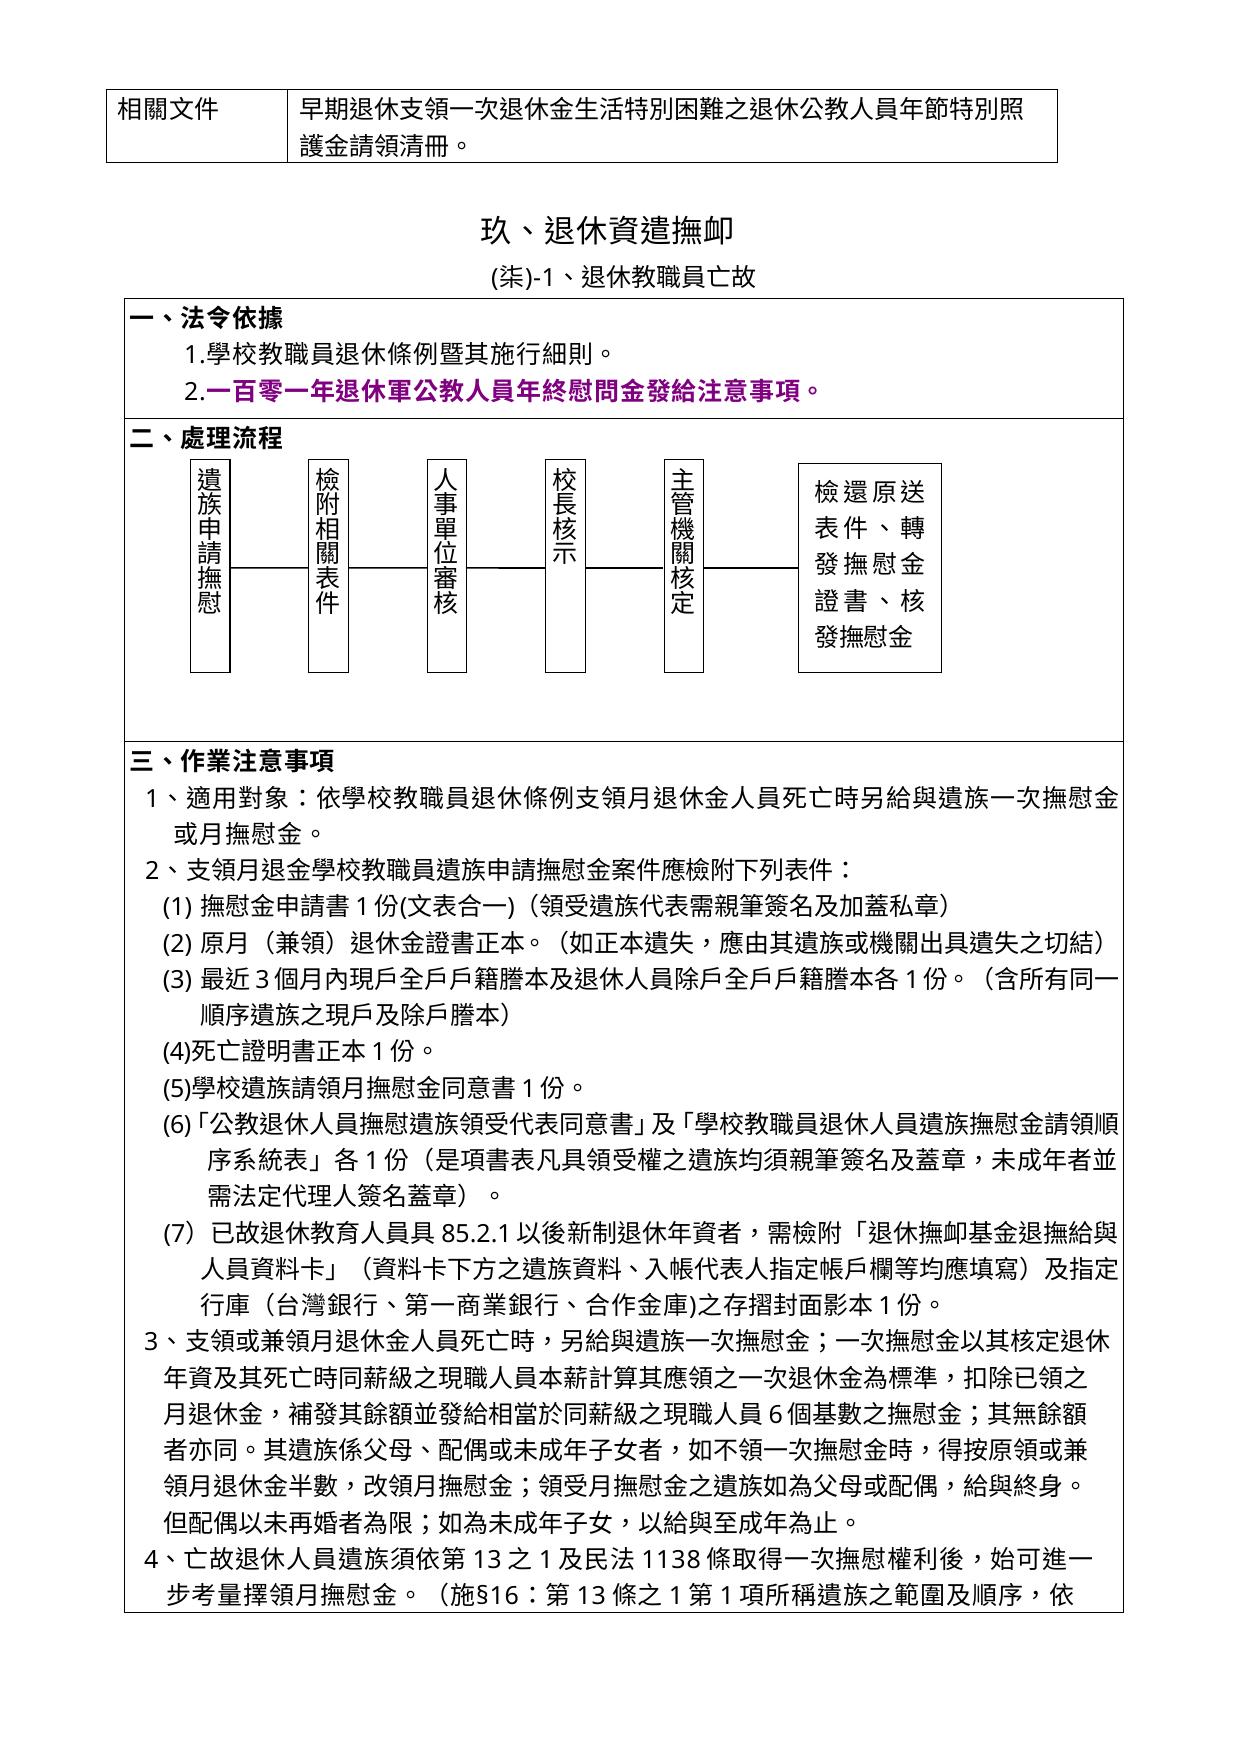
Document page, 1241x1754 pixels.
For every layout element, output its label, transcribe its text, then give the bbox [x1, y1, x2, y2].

table_header 一、法令依據 1.學校教職員退休條例暨其施行細則。 2.一百零一年退休軍公教人員年終慰問金發給注意事項。 [125, 299, 1123, 417]
text (柒)-1、退休教職員亡故 [118, 257, 1122, 293]
table_cell 相關文件 [107, 90, 287, 162]
table_cell 二、處理流程 [125, 419, 1123, 741]
table_cell 三、作業注意事項 1、適用對象：依學校教職員退休條例支領月退休金人員死亡時另給與遺族一次撫慰金或月撫慰金。 2、支領月退金學校教職員遺族申請撫慰金案件應檢附下列表件： 撫慰金申請書1份(文表合一)（領受遺族代表需親筆簽名及加蓋私章） 原月（兼領）退休金證書正本。（如正本遺失，應由其遺族或機關出具遺失之切結） 最近3個月內現戶全戶戶籍謄本及退休人員除戶全戶戶籍謄本各1份。（含所有同一順序遺族之現戶及除戶謄本） (4)死亡證明書正本1份。 (5)學校遺族請領月撫慰金同意書1份。 (6)「公教退休人員撫慰遺族領受代表同意書」及「學校教職員退休人員遺族撫慰金請領順序系統表」各1份（是項書表凡具領受權之遺族均須親筆簽名及蓋章，未成年者並需法定代理人簽名蓋章）。 (7）已故退休教育人員具85.2.1以後新制退休年資者，需檢附「退休撫卹基金退撫給與人員資料卡」（資料卡下方之遺族資料、入帳代表人指定帳戶欄等均應填寫）及指定行庫（台灣銀行、第一商業銀行、合作金庫)之存摺封面影本1份。 3、支領或兼領月退休金人員死亡時，另給與遺族一次撫慰金；一次撫慰金以其核定退休 年資及其死亡時同薪級之現職人員本薪計算其應領之一次退休金為標準，扣除已領之 月退休金，補發其餘額並發給相當於同薪級之現職人員6個基數之撫慰金；其無餘額 者亦同。其遺族係父母、配偶或未成年子女者，如不領一次撫慰金時，得按原領或兼 領月退休金半數，改領月撫慰金；領受月撫慰金之遺族如為父母或配偶，給與終身。 但配偶以未再婚者為限；如為未成年子女，以給與至成年為止。 4、亡故退休人員遺族須依第13之1及民法1138條取得一次撫慰權利後，始可進一 步考量擇領月撫慰金。（施§16：第13條之1第1項所稱遺族之範圍及順序，依 [125, 742, 1123, 1612]
table_cell 早期退休支領一次退休金生活特別困難之退休公教人員年節特別照護金請領清冊。 [288, 90, 1057, 162]
text 玖、退休資遣撫卹 [118, 206, 1122, 251]
